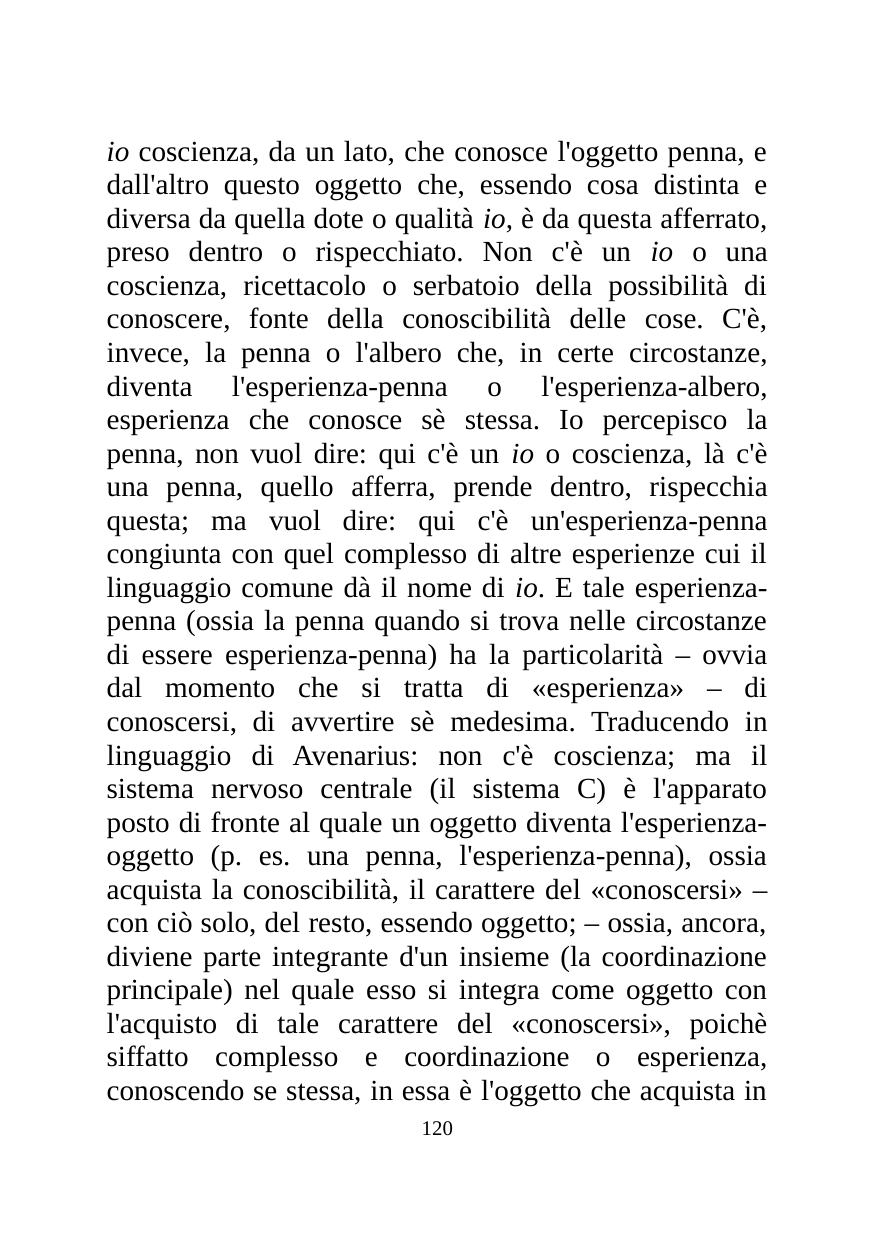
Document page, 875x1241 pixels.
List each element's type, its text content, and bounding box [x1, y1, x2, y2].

text io coscienza, da un lato, che conosce l'oggetto penna, e dall'altro questo oggetto che, essendo cosa distinta e diversa da quella dote o qualità io, è da questa afferrato, preso dentro o rispecchiato. Non c'è un io o una coscienza, ricettacolo o serbatoio della possibilità di conoscere, fonte della conoscibilità delle cose. C'è, invece, la penna o l'albero che, in certe circostanze, diventa l'esperienza-penna o l'esperienza-albero, esperienza che conosce sè stessa. Io percepisco la penna, non vuol dire: qui c'è un io o coscienza, là c'è una penna, quello afferra, prende dentro, rispecchia questa; ma vuol dire: qui c'è un'esperienza-penna congiunta con quel complesso di altre esperienze cui il linguaggio comune dà il nome di io. E tale esperienza-penna (ossia la penna quando si trova nelle circostanze di essere esperienza-penna) ha la particolarità – ovvia dal momento che si tratta di «esperienza» – di conoscersi, di avvertire sè medesima. Traducendo in linguaggio di Avenarius: non c'è coscienza; ma il sistema nervoso centrale (il sistema C) è l'apparato posto di fronte al quale un oggetto diventa l'esperienza-oggetto (p. es. una penna, l'esperienza-penna), ossia acquista la conoscibilità, il carattere del «conoscersi» – con ciò solo, del resto, essendo oggetto; – ossia, ancora, diviene parte integrante d'un insieme (la coordinazione principale) nel quale esso si integra come oggetto con l'acquisto di tale carattere del «conoscersi», poichè siffatto complesso e coordinazione o esperienza, conoscendo se stessa, in essa è l'oggetto che acquista in [106, 134, 768, 1107]
